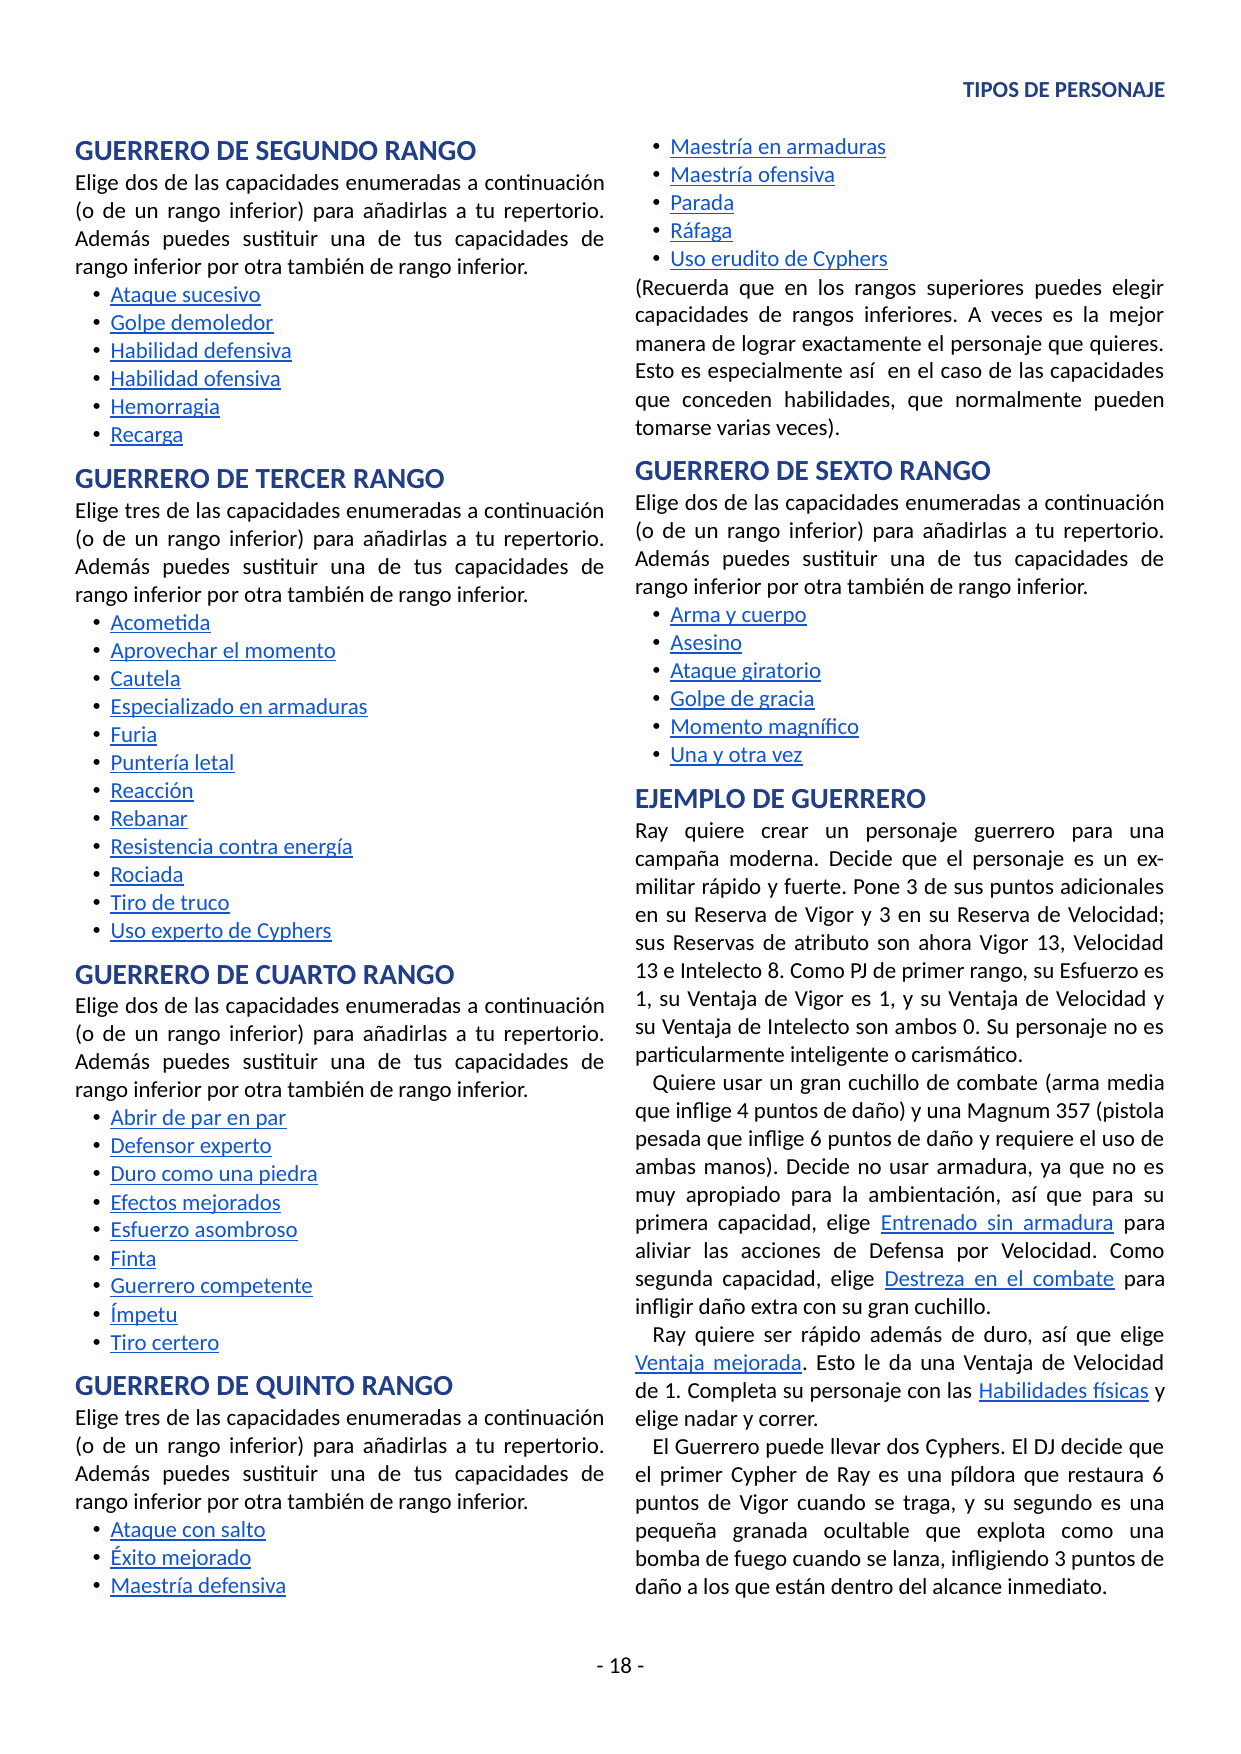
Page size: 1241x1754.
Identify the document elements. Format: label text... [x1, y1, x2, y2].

text Elige dos de las capacidades enumeradas a continuación (o de un rango inferior) para añadirlas a tu repertorio. Además puedes sustituir una de tus capacidades de rango inferior por otra también de rango inferior. [75, 991, 605, 1103]
list Furia [93, 720, 605, 748]
list Golpe demoledor [93, 308, 605, 336]
list Defensor experto [93, 1132, 605, 1159]
list Esfuerzo asombroso [93, 1216, 605, 1244]
text (Recuerda que en los rangos superiores puedes elegir capacidades de rangos inferiores. A veces es la mejor manera de lograr exactamente el personaje que quieres. Esto es especialmente así en el caso de las capacidades que conceden habilidades, que normalmente pueden tomarse varias veces). [635, 273, 1165, 441]
list Tiro de truco [93, 888, 605, 916]
list Cautela [93, 664, 605, 692]
list Golpe de gracia [652, 684, 1165, 712]
list Duro como una piedra [93, 1159, 605, 1188]
list Ataque giratorio [652, 656, 1165, 684]
list Abrir de par en par [93, 1103, 605, 1132]
list Asesino [652, 628, 1165, 656]
list Uso erudito de Cyphers [652, 244, 1165, 273]
list Uso experto de Cyphers [93, 916, 605, 944]
list Especializado en armaduras [93, 692, 605, 720]
text Quiere usar un gran cuchillo de combate (arma media que inflige 4 puntos de daño) y una Magnum 357 (pistola pesada que inflige 6 puntos de daño y requiere el uso de ambas manos). Decide no usar armadura, ya que no es muy apropiado para la ambientación, así que para su primera capacidad, elige Entrenado sin armadura para aliviar las acciones de Defensa por Velocidad. Como segunda capacidad, elige Destreza en el combate para infligir daño extra con su gran cuchillo. [635, 1068, 1165, 1320]
text El Guerrero puede llevar dos Cyphers. El DJ decide que el primer Cypher de Ray es una píldora que restaura 6 puntos de Vigor cuando se traga, y su segundo es una pequeña granada ocultable que explota como una bomba de fuego cuando se lanza, infligiendo 3 puntos de daño a los que están dentro del alcance inmediato. [635, 1432, 1165, 1600]
list Una y otra vez [652, 740, 1165, 768]
list Acometida [93, 608, 605, 636]
list Reacción [93, 776, 605, 804]
list Hemorragia [93, 392, 605, 420]
list Ataque con salto [93, 1515, 605, 1543]
list Aprovechar el momento [93, 636, 605, 664]
list Rebanar [93, 804, 605, 832]
list Éxito mejorado [93, 1543, 605, 1571]
list Momento magnífico [652, 712, 1165, 740]
list Ataque sucesivo [93, 280, 605, 308]
list Recarga [93, 420, 605, 448]
subtitle Guerrero de cuarto rango [75, 956, 605, 991]
list Resistencia contra energía [93, 832, 605, 860]
list Rociada [93, 860, 605, 888]
subtitle Guerrero de tercer rango [75, 460, 605, 496]
list Ráfaga [652, 217, 1165, 244]
list Parada [652, 188, 1165, 217]
subtitle Ejemplo de guerrero [635, 780, 1165, 816]
text Ray quiere ser rápido además de duro, así que elige Ventaja mejorada. Esto le da una Ventaja de Velocidad de 1. Completa su personaje con las Habilidades físicas y elige nadar y correr. [635, 1320, 1165, 1432]
text Elige dos de las capacidades enumeradas a continuación (o de un rango inferior) para añadirlas a tu repertorio. Además puedes sustituir una de tus capacidades de rango inferior por otra también de rango inferior. [75, 168, 605, 280]
text Elige tres de las capacidades enumeradas a continuación (o de un rango inferior) para añadirlas a tu repertorio. Además puedes sustituir una de tus capacidades de rango inferior por otra también de rango inferior. [75, 496, 605, 608]
list Maestría en armaduras [652, 132, 1165, 161]
list Habilidad ofensiva [93, 364, 605, 392]
list Maestría ofensiva [652, 161, 1165, 188]
subtitle Guerrero de quinto rango [75, 1367, 605, 1403]
list Arma y cuerpo [652, 600, 1165, 628]
list Finta [93, 1244, 605, 1272]
text Elige dos de las capacidades enumeradas a continuación (o de un rango inferior) para añadirlas a tu repertorio. Además puedes sustituir una de tus capacidades de rango inferior por otra también de rango inferior. [635, 488, 1165, 600]
text Ray quiere crear un personaje guerrero para una campaña moderna. Decide que el personaje es un ex-militar rápido y fuerte. Pone 3 de sus puntos adicionales en su Reserva de Vigor y 3 en su Reserva de Velocidad; sus Reservas de atributo son ahora Vigor 13, Velocidad 13 e Intelecto 8. Como PJ de primer rango, su Esfuerzo es 1, su Ventaja de Vigor es 1, y su Ventaja de Velocidad y su Ventaja de Intelecto son ambos 0. Su personaje no es particularmente inteligente o carismático. [635, 816, 1165, 1068]
list Maestría defensiva [93, 1571, 605, 1599]
list Ímpetu [93, 1300, 605, 1328]
list Guerrero competente [93, 1272, 605, 1300]
list Efectos mejorados [93, 1188, 605, 1216]
subtitle Guerrero de sexto rango [635, 452, 1165, 488]
list Habilidad defensiva [93, 336, 605, 364]
list Tiro certero [93, 1328, 605, 1356]
text Elige tres de las capacidades enumeradas a continuación (o de un rango inferior) para añadirlas a tu repertorio. Además puedes sustituir una de tus capacidades de rango inferior por otra también de rango inferior. [75, 1403, 605, 1515]
subtitle Guerrero de segundo rango [75, 132, 605, 168]
list Puntería letal [93, 748, 605, 776]
